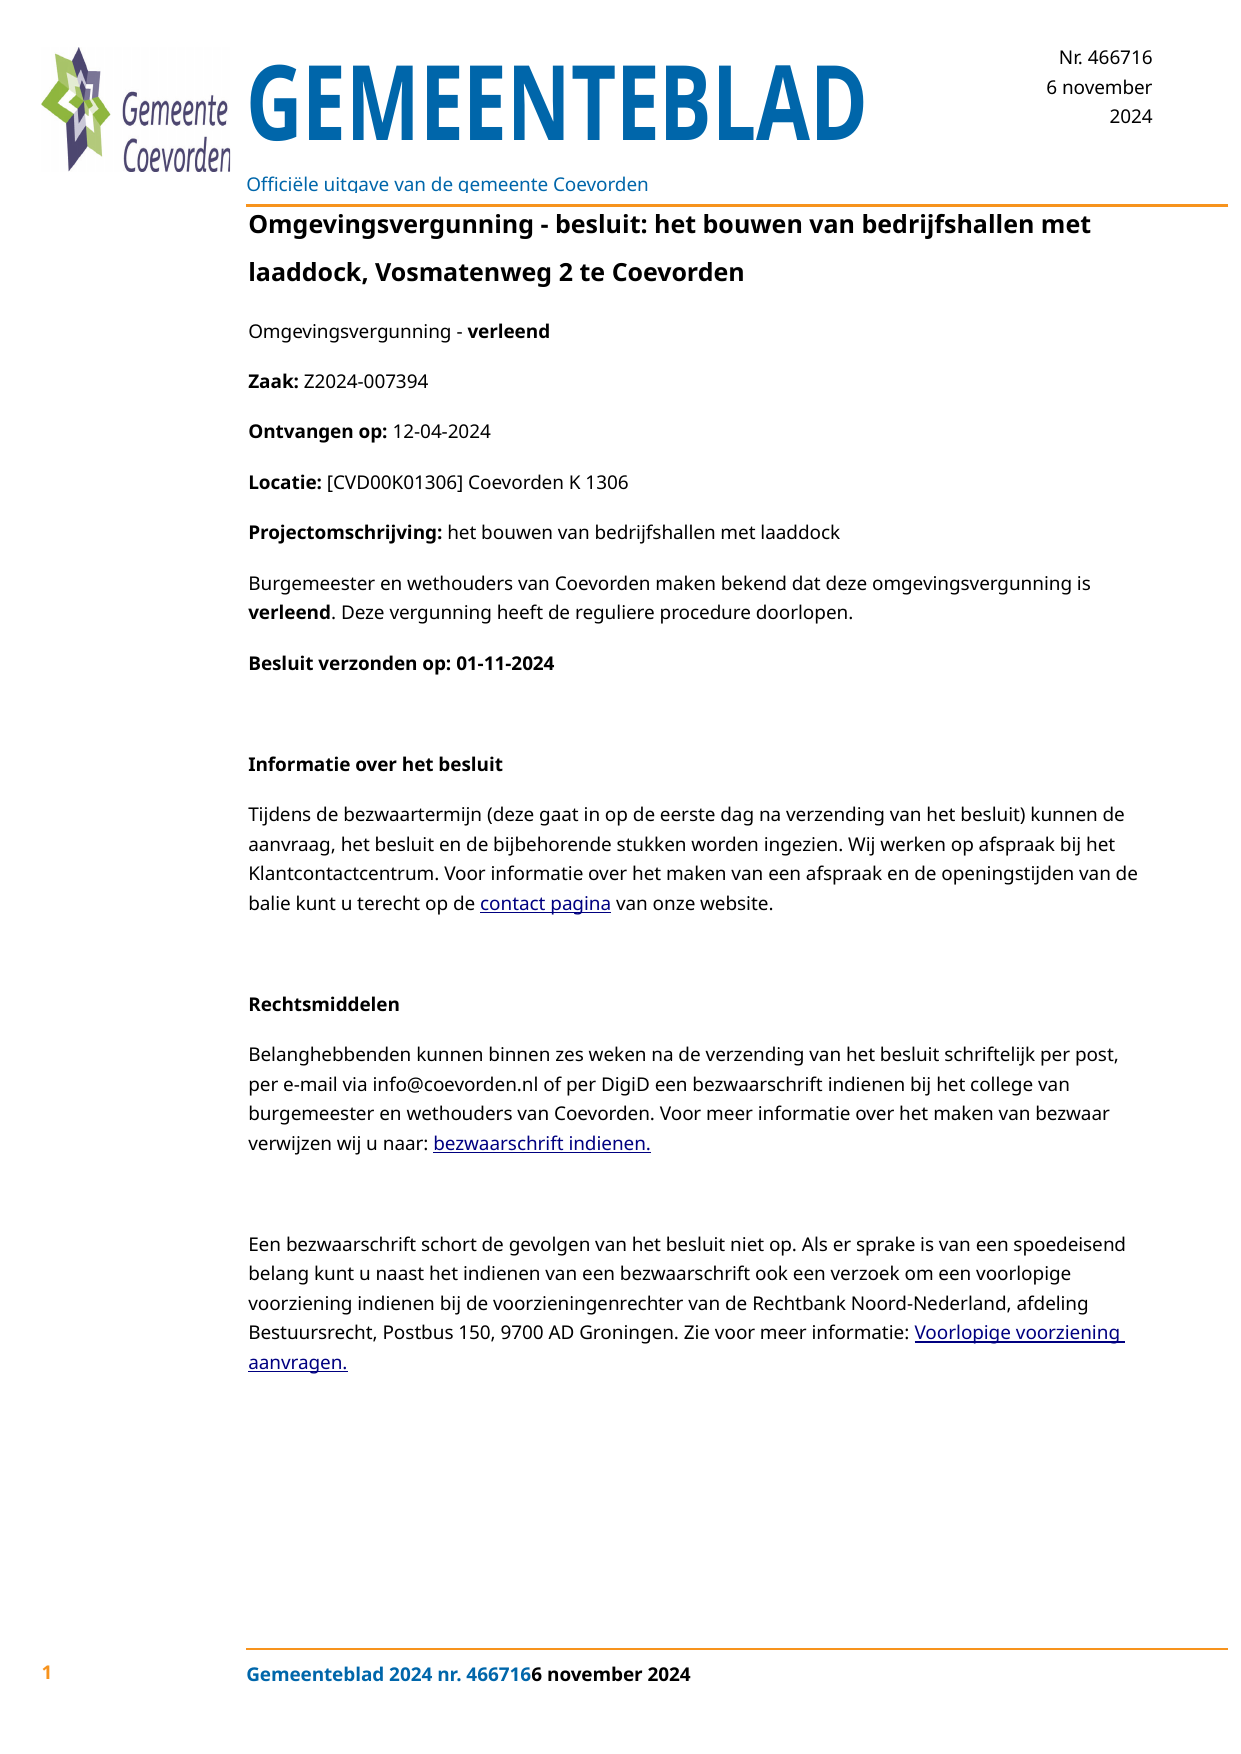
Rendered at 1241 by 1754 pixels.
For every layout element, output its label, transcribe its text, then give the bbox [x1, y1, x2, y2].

text Zaak: Z2024-007394 [248, 368, 1152, 394]
text Een bezwaarschrift schort de gevolgen van het besluit niet op. Als er sprake is van een spoedeisend belang kunt u naast het indienen van een bezwaarschrift ook een verzoek om een voorlopige voorziening indienen bij de voorzieningenrechter van de Rechtbank Noord-Nederland, afdeling Bestuursrecht, Postbus 150, 9700 AD Groningen. Zie voor meer informatie: Voorlopige voorziening aanvragen. [248, 1231, 1152, 1375]
text Ontvangen op: 12-04-2024 [248, 419, 1152, 444]
text Omgevingsvergunning - besluit: het bouwen van bedrijfshallen met laaddock, Vosmatenweg 2 te Coevorden [248, 207, 1152, 288]
text Rechtsmiddelen [248, 991, 1152, 1017]
text Besluit verzonden op: 01-11-2024 [248, 650, 1152, 676]
text Omgevingsvergunning - verleend [248, 318, 1152, 344]
text Belanghebbenden kunnen binnen zes weken na de verzending van het besluit schriftelijk per post, per e-mail via info@coevorden.nl of per DigiD een bezwaarschrift indienen bij het college van burgemeester en wethouders van Coevorden. Voor meer informatie over het maken van bezwaar verwijzen wij u naar: bezwaarschrift indienen. [248, 1041, 1152, 1156]
text Tijdens de bezwaartermijn (deze gaat in op de eerste dag na verzending van het besluit) kunnen de aanvraag, het besluit en de bijbehorende stukken worden ingezien. Wij werken op afspraak bij het Klantcontactcentrum. Voor informatie over het maken van een afspraak en de openingstijden van de balie kunt u terecht op de contact pagina van onze website. [248, 801, 1152, 916]
text Projectomschrijving: het bouwen van bedrijfshallen met laaddock [248, 519, 1152, 545]
picture [41, 47, 231, 172]
text Informatie over het besluit [248, 751, 1152, 777]
text Locatie: [CVD00K01306] Coevorden K 1306 [248, 469, 1152, 495]
text Burgemeester en wethouders van Coevorden maken bekend dat deze omgevingsvergunning is verleend. Deze vergunning heeft de reguliere procedure doorlopen. [248, 570, 1152, 625]
